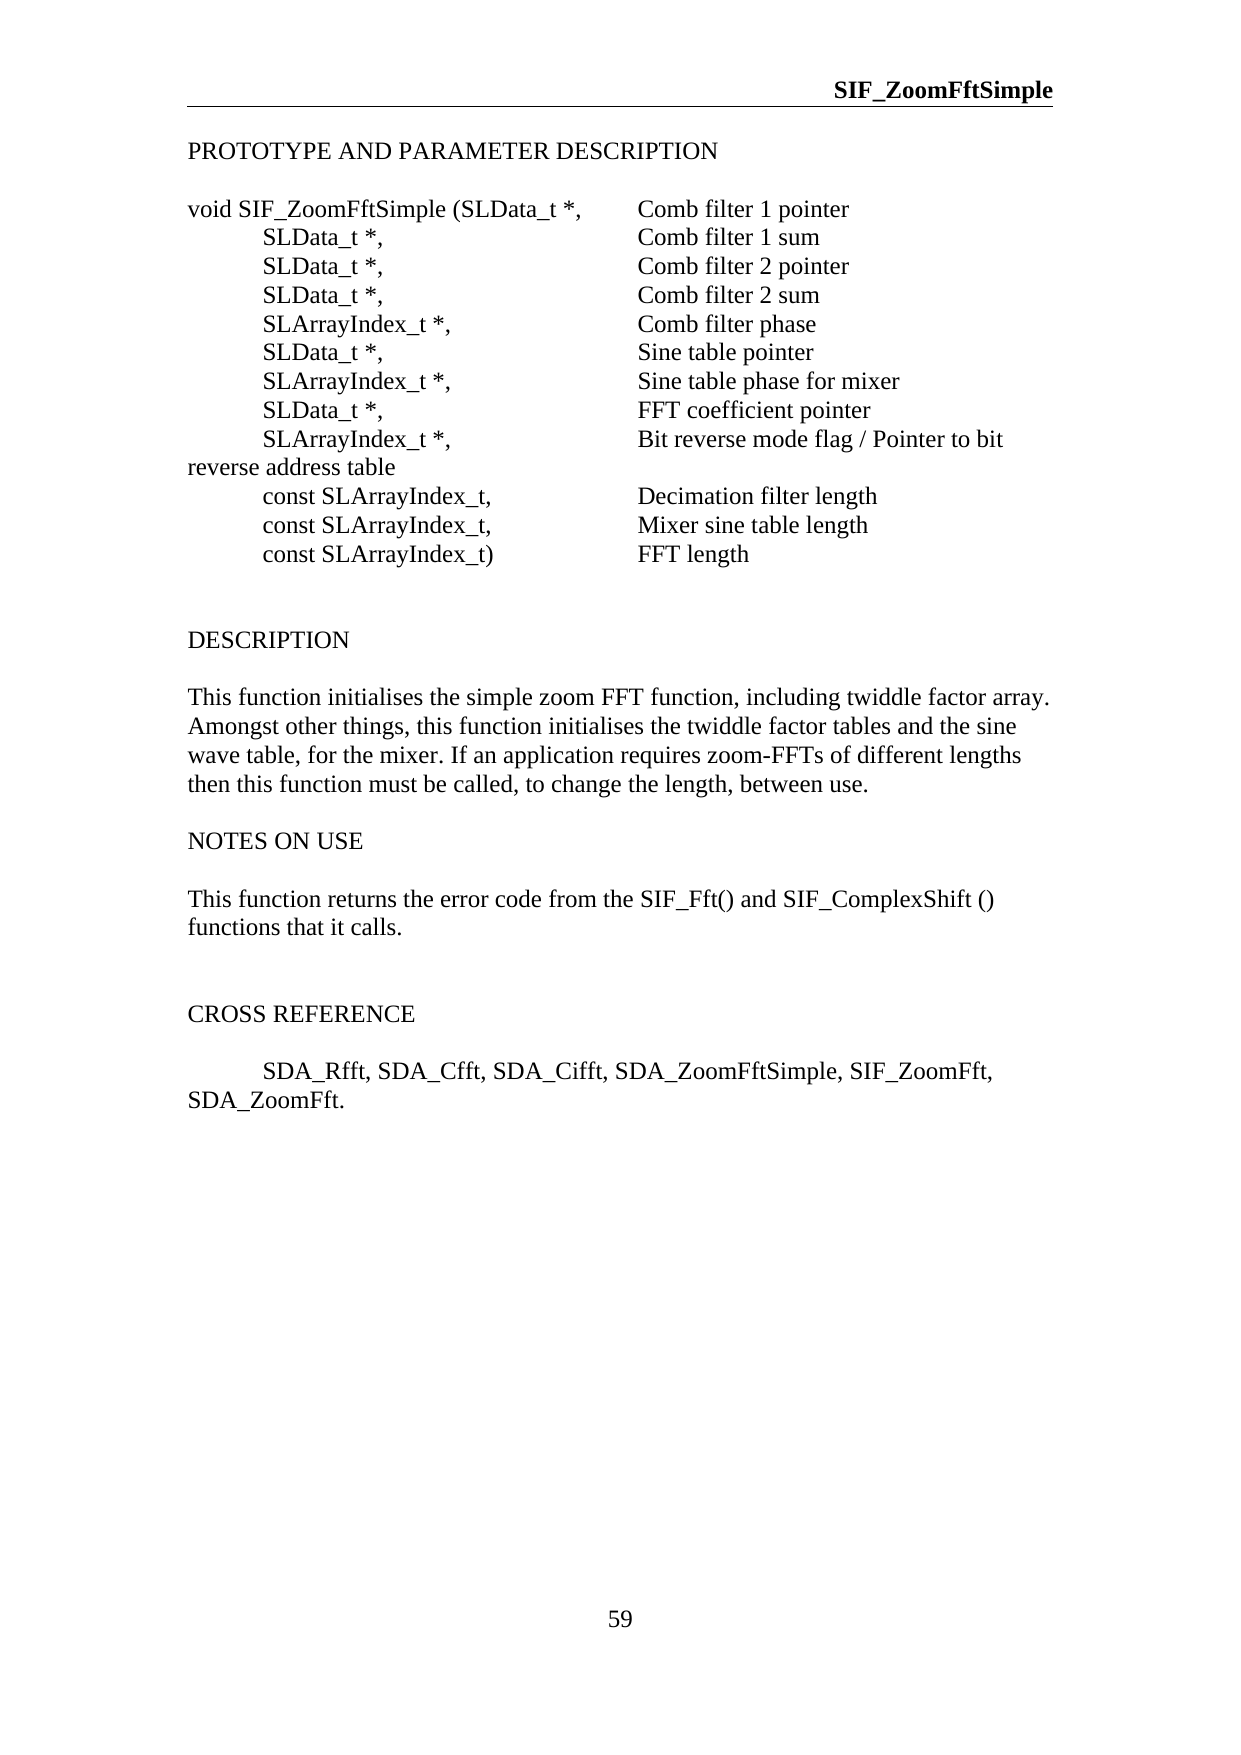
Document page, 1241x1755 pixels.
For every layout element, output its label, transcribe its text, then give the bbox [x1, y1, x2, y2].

text This function initialises the simple zoom FFT function, including twiddle factor array. Amongst other things, this function initialises the twiddle factor tables and the sine wave table, for the mixer. If an application requires zoom-FFTs of different lengths then this function must be called, to change the length, between use. [187, 682, 1053, 797]
text SLData_t *, FFT coefficient pointer [187, 395, 1053, 424]
text PROTOTYPE AND PARAMETER DESCRIPTION [187, 136, 1053, 165]
text SLArrayIndex_t *, Bit reverse mode flag / Pointer to bit reverse address table [187, 424, 1053, 481]
text const SLArrayIndex_t, Mixer sine table length [187, 510, 1053, 539]
text SLData_t *, Comb filter 2 sum [187, 280, 1053, 309]
text const SLArrayIndex_t) FFT length [187, 539, 1053, 567]
text This function returns the error code from the SIF_Fft() and SIF_ComplexShift () functions that it calls. [187, 884, 1053, 941]
text SLData_t *, Comb filter 1 sum [187, 222, 1053, 251]
text SLData_t *, Sine table pointer [187, 337, 1053, 366]
subtitle SIF_ZoomFftSimple [187, 75, 1053, 106]
text SLArrayIndex_t *, Comb filter phase [187, 309, 1053, 337]
text CROSS REFERENCE [187, 999, 1053, 1027]
text DESCRIPTION [187, 625, 1053, 654]
text SLData_t *, Comb filter 2 pointer [187, 251, 1053, 280]
text const SLArrayIndex_t, Decimation filter length [187, 481, 1053, 510]
text SLArrayIndex_t *, Sine table phase for mixer [187, 366, 1053, 395]
text SDA_Rfft, SDA_Cfft, SDA_Cifft, SDA_ZoomFftSimple, SIF_ZoomFft, SDA_ZoomFft. [187, 1056, 1053, 1114]
text NOTES ON USE [187, 826, 1053, 855]
text void SIF_ZoomFftSimple (SLData_t *, Comb filter 1 pointer [187, 194, 1053, 222]
